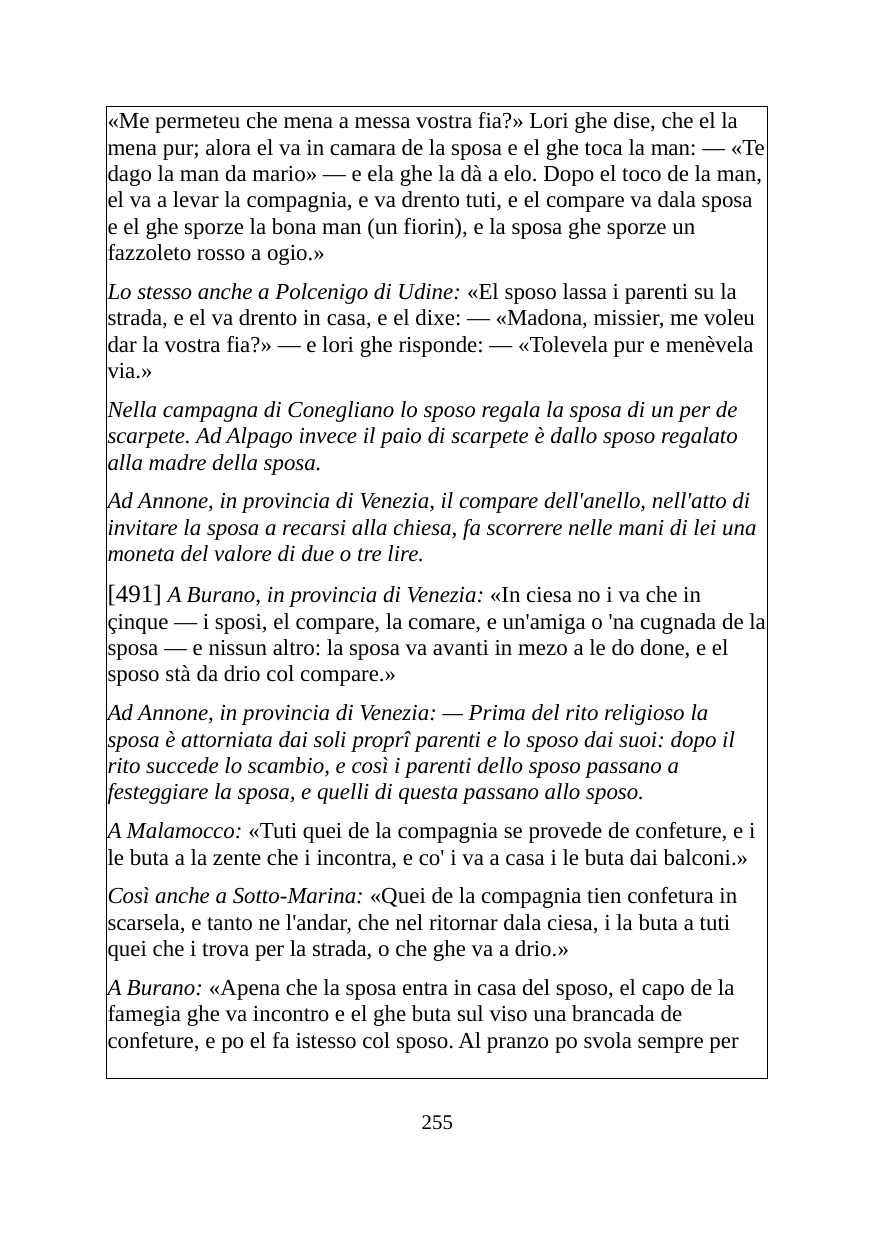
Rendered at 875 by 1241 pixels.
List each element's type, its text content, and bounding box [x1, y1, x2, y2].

text A Malamocco: «Tuti quei de la compagnia se provede de confeture, e i le buta a la zente che i incontra, e co' i va a casa i le buta dai balconi.» [107, 816, 767, 870]
text [491] A Burano, in provincia di Venezia: «In ciesa no i va che in çinque — i sposi, el compare, la comare, e un'amiga o 'na cugnada de la sposa — e nissun altro: la sposa va avanti in mezo a le do done, e el sposo stà da drio col compare.» [107, 578, 767, 687]
text Lo stesso anche a Polcenigo di Udine: «El sposo lassa i parenti su la strada, e el va drento in casa, e el dixe: — «Madona, missier, me voleu dar la vostra fia?» — e lori ghe risponde: — «Tolevela pur e menèvela via.» [107, 277, 767, 383]
text Nella campagna di Conegliano lo sposo regala la sposa di un per de scarpete. Ad Alpago invece il paio di scarpete è dallo sposo regalato alla madre della sposa. [107, 395, 767, 475]
text «Me permeteu che mena a messa vostra fia?» Lori ghe dise, che el la mena pur; alora el va in camara de la sposa e el ghe toca la man: — «Te dago la man da mario» — e ela ghe la dà a elo. Dopo el toco de la man, el va a levar la compagnia, e va drento tuti, e el compare va dala sposa e el ghe sporze la bona man (un fiorin), e la sposa ghe sporze un fazzoleto rosso a ogio.» [107, 107, 767, 265]
text Ad Annone, in provincia di Venezia, il compare dell'anello, nell'atto di invitare la sposa a recarsi alla chiesa, fa scorrere nelle mani di lei una moneta del valore di due o tre lire. [107, 486, 767, 566]
text A Burano: «Apena che la sposa entra in casa del sposo, el capo de la famegia ghe va incontro e el ghe buta sul viso una brancada de confeture, e po el fa istesso col sposo. Al pranzo po svola sempre per [107, 973, 767, 1078]
text Ad Annone, in provincia di Venezia: — Prima del rito religioso la sposa è attorniata dai soli proprî parenti e lo sposo dai suoi: dopo il rito succede lo scambio, e così i parenti dello sposo passano a festeggiare la sposa, e quelli di questa passano allo sposo. [107, 698, 767, 805]
text Così anche a Sotto-Marina: «Quei de la compagnia tien confetura in scarsela, e tanto ne l'andar, che nel ritornar dala ciesa, i la buta a tuti quei che i trova per la strada, o che ghe va a drio.» [107, 881, 767, 961]
